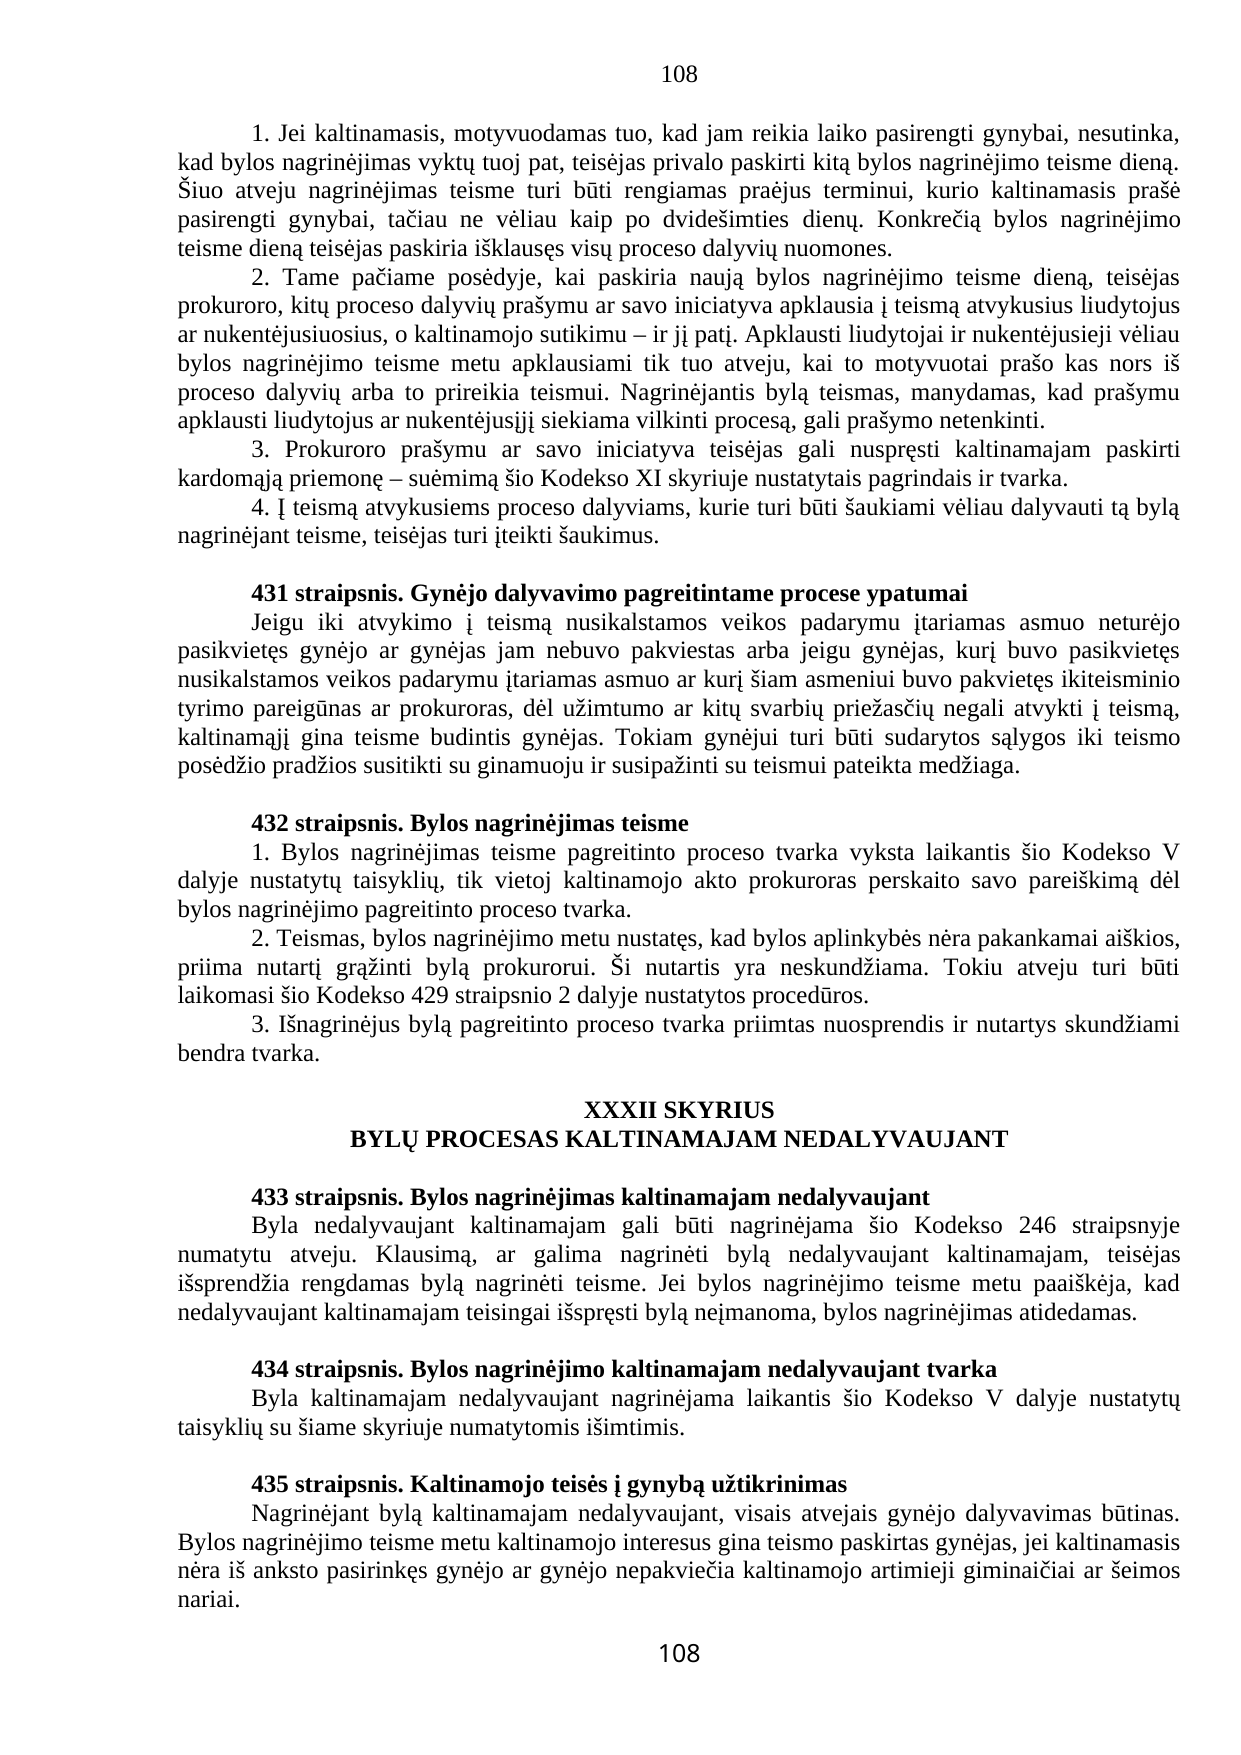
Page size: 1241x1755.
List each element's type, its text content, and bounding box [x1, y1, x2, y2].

text Byla nedalyvaujant kaltinamajam gali būti nagrinėjama šio Kodekso 246 straipsnyje numatytu atveju. Klausimą, ar galima nagrinėti bylą nedalyvaujant kaltinamajam, teisėjas išsprendžia rengdamas bylą nagrinėti teisme. Jei bylos nagrinėjimo teisme metu paaiškėja, kad nedalyvaujant kaltinamajam teisingai išspręsti bylą neįmanoma, bylos nagrinėjimas atidedamas. [177, 1211, 1181, 1326]
text 433 straipsnis. Bylos nagrinėjimas kaltinamajam nedalyvaujant [177, 1182, 1181, 1211]
text Nagrinėjant bylą kaltinamajam nedalyvaujant, visais atvejais gynėjo dalyvavimas būtinas. Bylos nagrinėjimo teisme metu kaltinamojo interesus gina teismo paskirtas gynėjas, jei kaltinamasis nėra iš anksto pasirinkęs gynėjo ar gynėjo nepakviečia kaltinamojo artimieji giminaičiai ar šeimos nariai. [177, 1498, 1181, 1613]
text Byla kaltinamajam nedalyvaujant nagrinėjama laikantis šio Kodekso V dalyje nustatytų taisyklių su šiame skyriuje numatytomis išimtimis. [177, 1383, 1181, 1441]
text Bylų procesas kaltinamajam nedalyvaujant [177, 1124, 1181, 1153]
text 3. Prokuroro prašymu ar savo iniciatyva teisėjas gali nuspręsti kaltinamajam paskirti kardomąją priemonę – suėmimą šio Kodekso XI skyriuje nustatytais pagrindais ir tvarka. [177, 434, 1181, 492]
text 432 straipsnis. Bylos nagrinėjimas teisme [177, 808, 1181, 837]
text 4. Į teismą atvykusiems proceso dalyviams, kurie turi būti šaukiami vėliau dalyvauti tą bylą nagrinėjant teisme, teisėjas turi įteikti šaukimus. [177, 492, 1181, 549]
text Jeigu iki atvykimo į teismą nusikalstamos veikos padarymu įtariamas asmuo neturėjo pasikvietęs gynėjo ar gynėjas jam nebuvo pakviestas arba jeigu gynėjas, kurį buvo pasikvietęs nusikalstamos veikos padarymu įtariamas asmuo ar kurį šiam asmeniui buvo pakvietęs ikiteisminio tyrimo pareigūnas ar prokuroras, dėl užimtumo ar kitų svarbių priežasčių negali atvykti į teismą, kaltinamąjį gina teisme budintis gynėjas. Tokiam gynėjui turi būti sudarytos sąlygos iki teismo posėdžio pradžios susitikti su ginamuoju ir susipažinti su teismui pateikta medžiaga. [177, 607, 1181, 779]
text 2. Tame pačiame posėdyje, kai paskiria naują bylos nagrinėjimo teisme dieną, teisėjas prokuroro, kitų proceso dalyvių prašymu ar savo iniciatyva apklausia į teismą atvykusius liudytojus ar nukentėjusiuosius, o kaltinamojo sutikimu – ir jį patį. Apklausti liudytojai ir nukentėjusieji vėliau bylos nagrinėjimo teisme metu apklausiami tik tuo atveju, kai to motyvuotai prašo kas nors iš proceso dalyvių arba to prireikia teismui. Nagrinėjantis bylą teismas, manydamas, kad prašymu apklausti liudytojus ar nukentėjusįjį siekiama vilkinti procesą, gali prašymo netenkinti. [177, 262, 1181, 434]
text 1. Jei kaltinamasis, motyvuodamas tuo, kad jam reikia laiko pasirengti gynybai, nesutinka, kad bylos nagrinėjimas vyktų tuoj pat, teisėjas privalo paskirti kitą bylos nagrinėjimo teisme dieną. Šiuo atveju nagrinėjimas teisme turi būti rengiamas praėjus terminui, kurio kaltinamasis prašė pasirengti gynybai, tačiau ne vėliau kaip po dvidešimties dienų. Konkrečią bylos nagrinėjimo teisme dieną teisėjas paskiria išklausęs visų proceso dalyvių nuomones. [177, 118, 1181, 262]
text 435 straipsnis. Kaltinamojo teisės į gynybą užtikrinimas [177, 1469, 1181, 1498]
text 1. Bylos nagrinėjimas teisme pagreitinto proceso tvarka vyksta laikantis šio Kodekso V dalyje nustatytų taisyklių, tik vietoj kaltinamojo akto prokuroras perskaito savo pareiškimą dėl bylos nagrinėjimo pagreitinto proceso tvarka. [177, 837, 1181, 923]
text 3. Išnagrinėjus bylą pagreitinto proceso tvarka priimtas nuosprendis ir nutartys skundžiami bendra tvarka. [177, 1009, 1181, 1067]
subtitle XXXII skyrius [177, 1096, 1181, 1124]
text 431 straipsnis. Gynėjo dalyvavimo pagreitintame procese ypatumai [177, 578, 1181, 607]
text 434 straipsnis. Bylos nagrinėjimo kaltinamajam nedalyvaujant tvarka [177, 1354, 1181, 1383]
text 2. Teismas, bylos nagrinėjimo metu nustatęs, kad bylos aplinkybės nėra pakankamai aiškios, priima nutartį grąžinti bylą prokurorui. Ši nutartis yra neskundžiama. Tokiu atveju turi būti laikomasi šio Kodekso 429 straipsnio 2 dalyje nustatytos procedūros. [177, 923, 1181, 1009]
